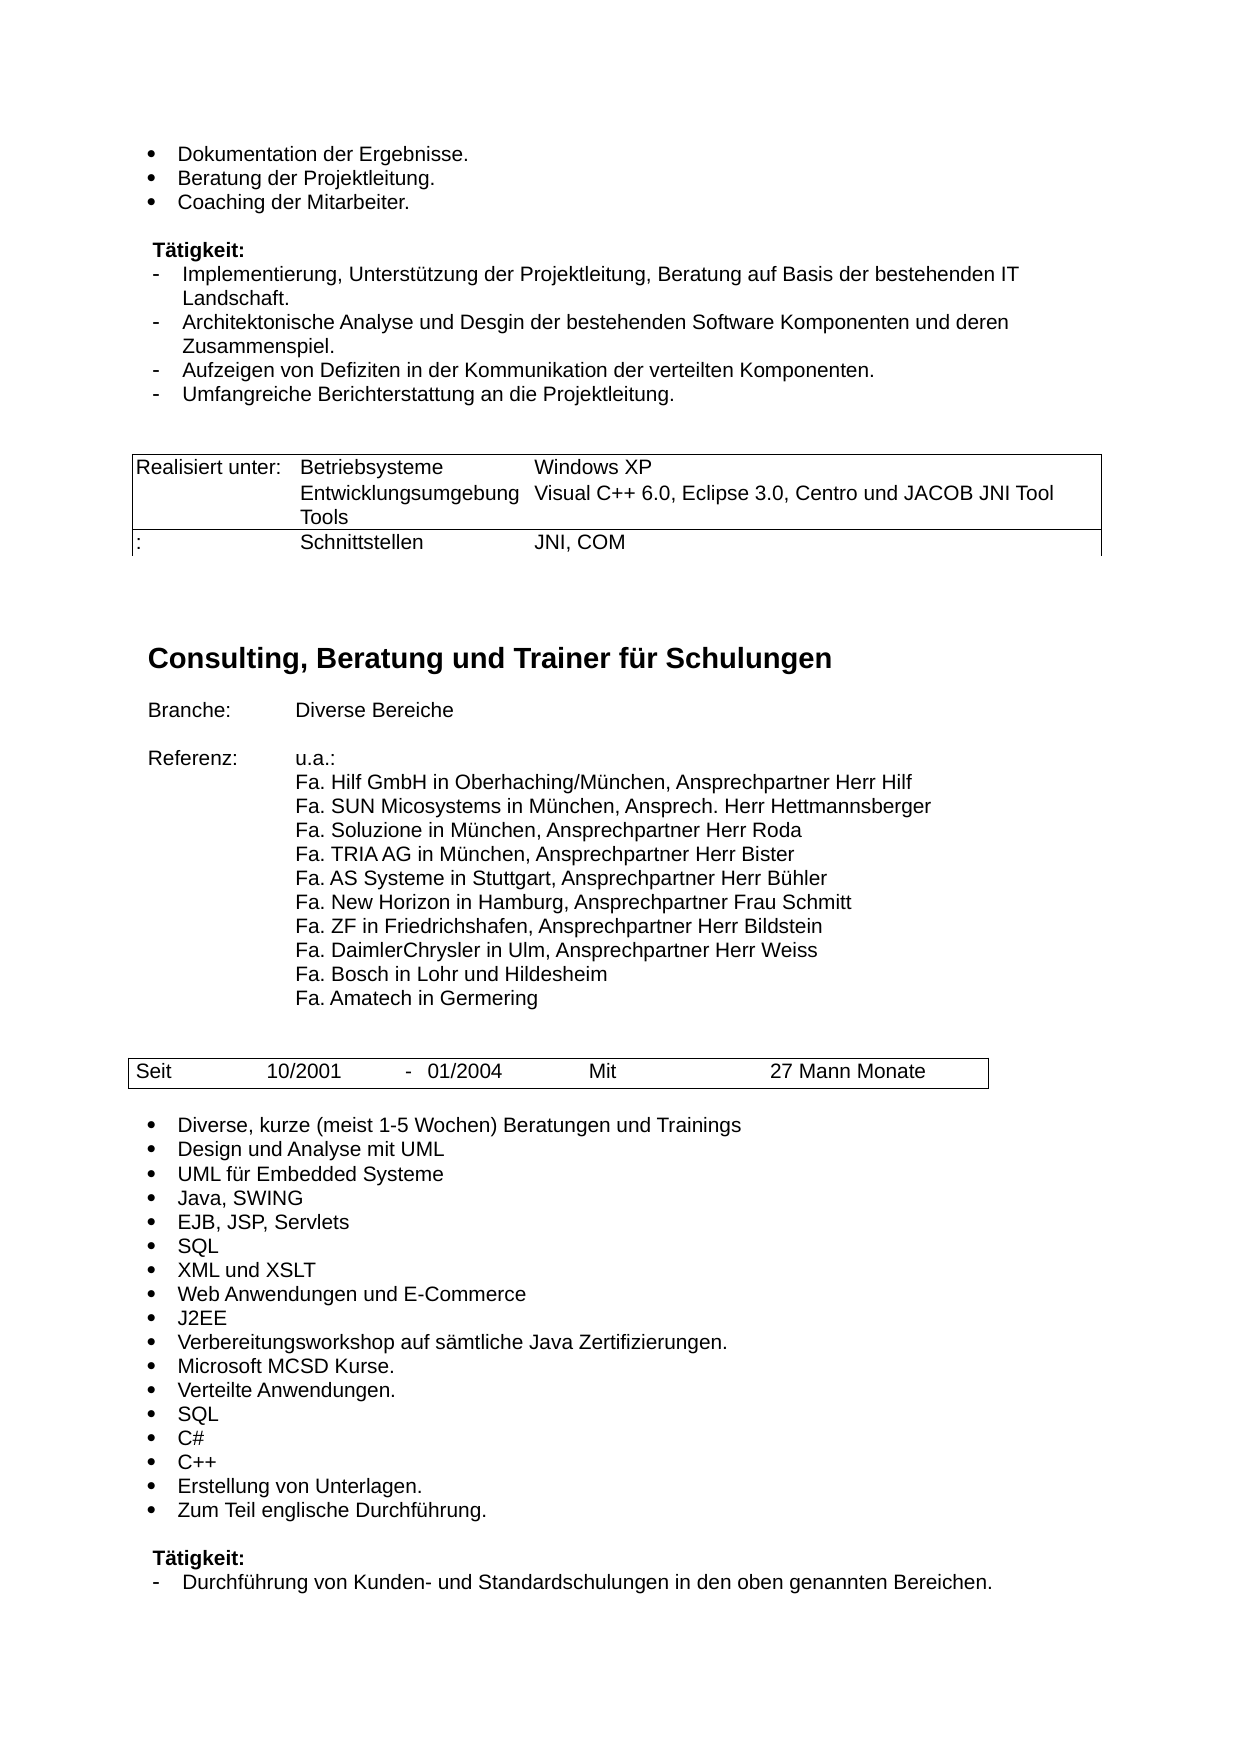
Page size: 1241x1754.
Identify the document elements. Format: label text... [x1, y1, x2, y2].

list XML und XSLT [148, 1258, 1110, 1282]
list Implementierung, Unterstützung der Projektleitung, Beratung auf Basis der bestehenden IT Landschaft. [152, 262, 1110, 310]
text Tätigkeit: [152, 1546, 1110, 1570]
table_cell Entwicklungsumgebung Tools [297, 481, 531, 529]
text Tätigkeit: [152, 238, 1110, 262]
text Fa. SUN Micosystems in München, Ansprech. Herr Hettmannsberger [221, 794, 1110, 818]
table_cell Visual C++ 6.0, Eclipse 3.0, Centro und JACOB JNI Tool [531, 481, 1101, 529]
list Erstellung von Unterlagen. [148, 1474, 1110, 1498]
text Fa. Amatech in Germering [221, 986, 1110, 1010]
table_header 01/2004 [420, 1059, 581, 1088]
list Verbereitungsworkshop auf sämtliche Java Zertifizierungen. [148, 1330, 1110, 1354]
text Referenz: u.a.: [148, 746, 1110, 770]
text Fa. ZF in Friedrichshafen, Ansprechpartner Herr Bildstein [221, 914, 1110, 938]
table_cell [133, 481, 297, 529]
text Fa. Soluzione in München, Ansprechpartner Herr Roda [221, 818, 1110, 842]
list Aufzeigen von Defiziten in der Kommunikation der verteilten Komponenten. [152, 358, 1110, 382]
list Diverse, kurze (meist 1-5 Wochen) Beratungen und Trainings [148, 1113, 1110, 1137]
list Architektonische Analyse und Desgin der bestehenden Software Komponenten und deren Zusammenspiel. [152, 310, 1110, 358]
list C# [148, 1426, 1110, 1450]
list Beratung der Projektleitung. [148, 166, 1110, 190]
text Fa. AS Systeme in Stuttgart, Ansprechpartner Herr Bühler [221, 866, 1110, 890]
list SQL [148, 1402, 1110, 1426]
list UML für Embedded Systeme [148, 1161, 1110, 1185]
text Branche: Diverse Bereiche [148, 698, 1110, 722]
subtitle Consulting, Beratung und Trainer für Schulungen [148, 641, 1110, 674]
list J2EE [148, 1306, 1110, 1330]
table_header Mit [581, 1059, 762, 1088]
list EJB, JSP, Servlets [148, 1209, 1110, 1233]
list Microsoft MCSD Kurse. [148, 1354, 1110, 1378]
table_cell JNI, COM [531, 530, 1101, 556]
list C++ [148, 1450, 1110, 1474]
list Verteilte Anwendungen. [148, 1378, 1110, 1402]
table_header Windows XP [531, 455, 1101, 481]
table_header Seit [129, 1059, 259, 1088]
table_header - [398, 1059, 420, 1088]
text Fa. Bosch in Lohr und Hildesheim [221, 962, 1110, 986]
list Coaching der Mitarbeiter. [148, 190, 1110, 214]
list Web Anwendungen und E-Commerce [148, 1282, 1110, 1306]
table_header 27 Mann Monate [763, 1059, 988, 1088]
list Umfangreiche Berichterstattung an die Projektleitung. [152, 382, 1110, 406]
text Fa. TRIA AG in München, Ansprechpartner Herr Bister [221, 842, 1110, 866]
text Fa. New Horizon in Hamburg, Ansprechpartner Frau Schmitt [221, 890, 1110, 914]
list Java, SWING [148, 1185, 1110, 1209]
text Fa. DaimlerChrysler in Ulm, Ansprechpartner Herr Weiss [221, 938, 1110, 962]
list SQL [148, 1233, 1110, 1258]
table_cell : [133, 530, 297, 556]
list Dokumentation der Ergebnisse. [148, 142, 1110, 166]
text Fa. Hilf GmbH in Oberhaching/München, Ansprechpartner Herr Hilf [221, 770, 1110, 794]
table_cell Schnittstellen [297, 530, 531, 556]
table_header 10/2001 [259, 1059, 398, 1088]
list Durchführung von Kunden- und Standardschulungen in den oben genannten Bereichen. [152, 1570, 1110, 1594]
table_header Betriebsysteme [297, 455, 531, 481]
list Design und Analyse mit UML [148, 1137, 1110, 1161]
list Zum Teil englische Durchführung. [148, 1498, 1110, 1522]
table_header Realisiert unter: [133, 455, 297, 481]
